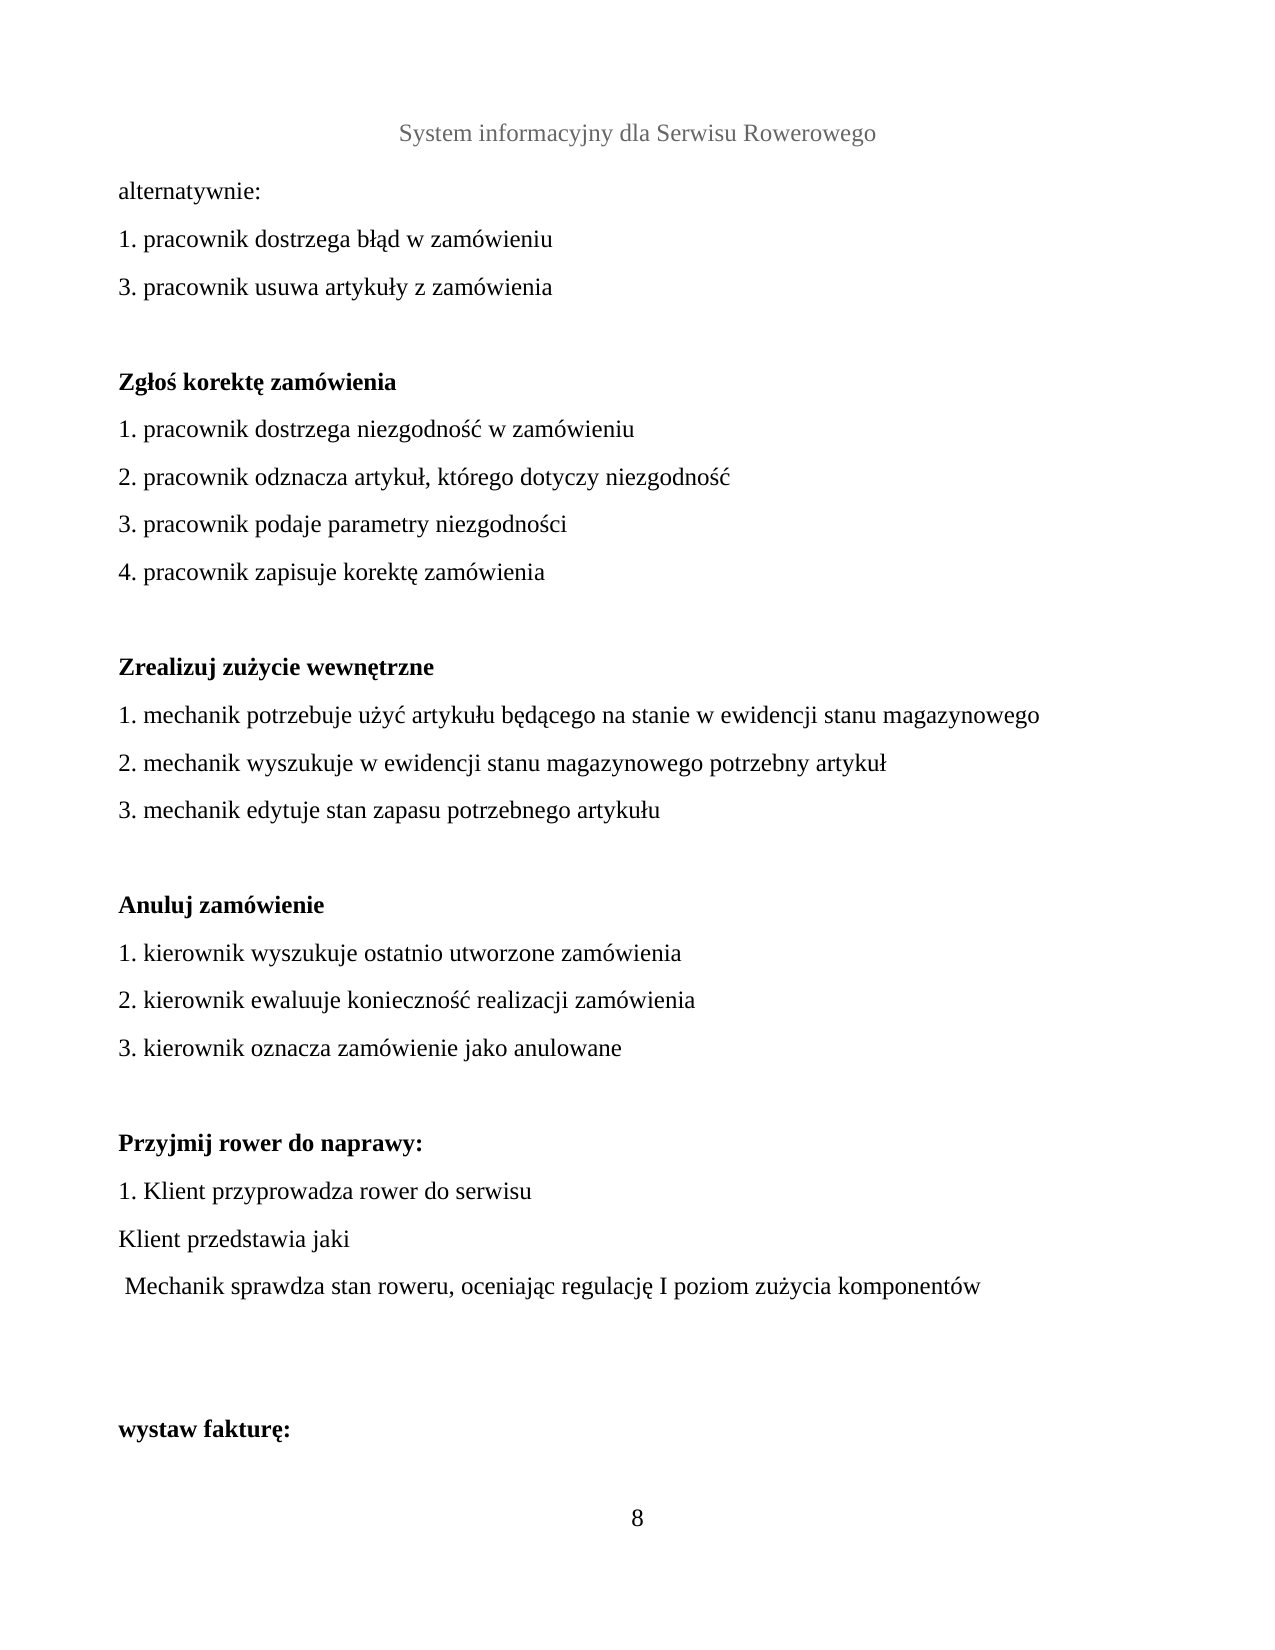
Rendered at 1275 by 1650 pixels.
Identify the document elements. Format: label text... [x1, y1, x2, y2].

text alternatywnie: [118, 176, 1157, 205]
text Przyjmij rower do naprawy: [118, 1128, 1157, 1157]
text 1. kierownik wyszukuje ostatnio utworzone zamówienia [118, 938, 1157, 967]
text Zrealizuj zużycie wewnętrzne [118, 652, 1157, 681]
text 3. mechanik edytuje stan zapasu potrzebnego artykułu [118, 795, 1157, 824]
text Zgłoś korektę zamówienia [118, 367, 1157, 396]
text 3. pracownik podaje parametry niezgodności [118, 509, 1157, 538]
text 4. pracownik zapisuje korektę zamówienia [118, 557, 1157, 586]
text 1. mechanik potrzebuje użyć artykułu będącego na stanie w ewidencji stanu magazynowego [118, 700, 1157, 729]
text 3. pracownik usuwa artykuły z zamówienia [118, 272, 1157, 300]
text 2. mechanik wyszukuje w ewidencji stanu magazynowego potrzebny artykuł [118, 748, 1157, 776]
text Klient przedstawia jaki [118, 1224, 1157, 1252]
text Mechanik sprawdza stan roweru, oceniając regulację I poziom zużycia komponentów [118, 1271, 1157, 1300]
text 1. pracownik dostrzega niezgodność w zamówieniu [118, 414, 1157, 443]
text 3. kierownik oznacza zamówienie jako anulowane [118, 1033, 1157, 1062]
text 2. kierownik ewaluuje konieczność realizacji zamówienia [118, 986, 1157, 1014]
text 1. Klient przyprowadza rower do serwisu [118, 1176, 1157, 1205]
text 1. pracownik dostrzega błąd w zamówieniu [118, 224, 1157, 253]
text 2. pracownik odznacza artykuł, którego dotyczy niezgodność [118, 462, 1157, 491]
text wystaw fakturę: [118, 1414, 1157, 1443]
text Anuluj zamówienie [118, 890, 1157, 919]
